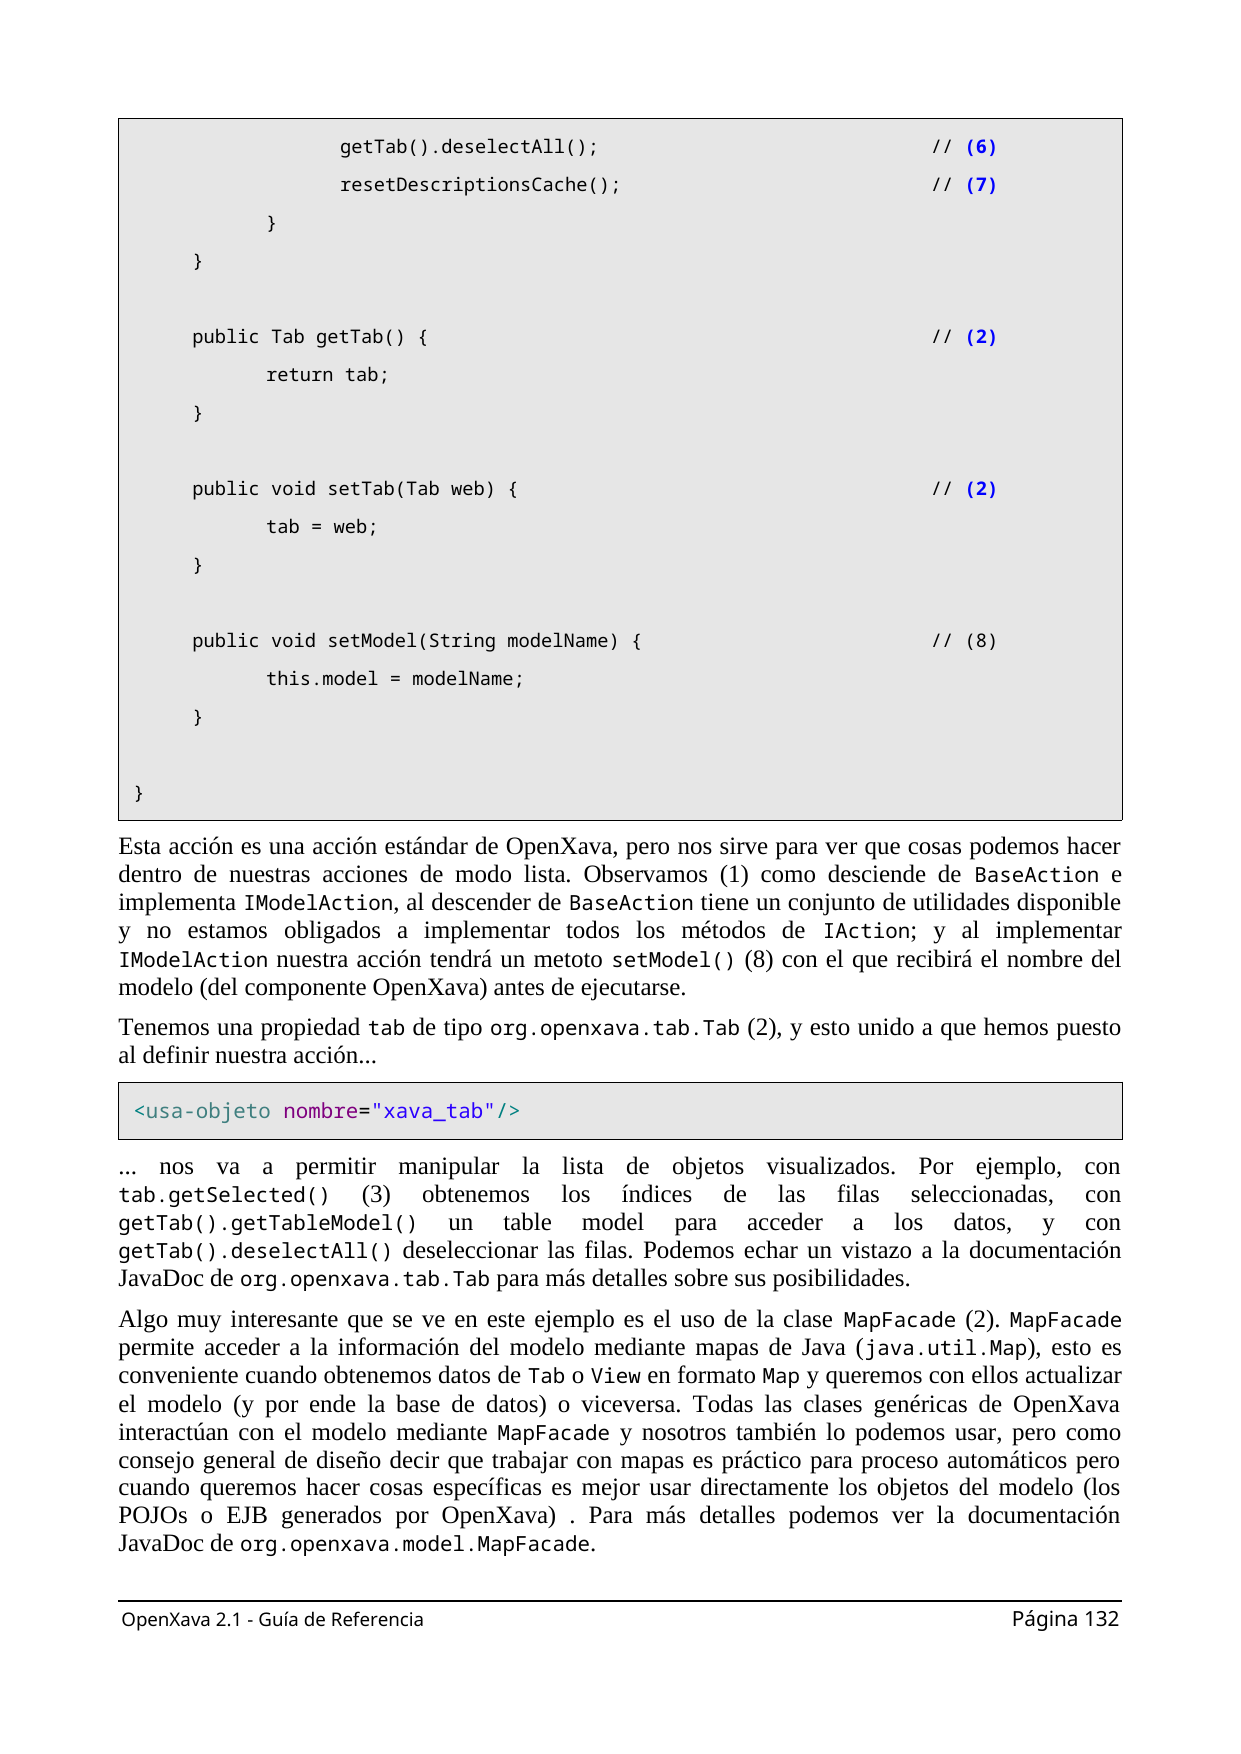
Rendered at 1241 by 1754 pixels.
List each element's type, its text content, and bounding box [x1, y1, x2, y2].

text public void setTab(Tab web) { // (2) [119, 460, 1122, 498]
text ... nos va a permitir manipular la lista de objetos visualizados. Por ejemplo, con tab.getSelected() (3) obtenemos los índices de las filas seleccionadas, con getTab().getTableModel() un table model para acceder a los datos, y con getTab().deselectAll() deseleccionar las filas. Podemos echar un vistazo a la documentación JavaDoc de org.openxava.tab.Tab para más detalles sobre sus posibilidades. [118, 1152, 1122, 1293]
text } [119, 688, 1122, 726]
text resetDescriptionsCache(); // (7) [119, 156, 1122, 194]
text Tenemos una propiedad tab de tipo org.openxava.tab.Tab (2), y esto unido a que hemos puesto al definir nuestra acción... [118, 1013, 1122, 1069]
text public Tab getTab() { // (2) [119, 308, 1122, 346]
text } [119, 764, 1122, 820]
text } [119, 536, 1122, 574]
text this.model = modelName; [119, 650, 1122, 688]
text tab = web; [119, 498, 1122, 536]
text } [119, 232, 1122, 270]
text return tab; [119, 346, 1122, 384]
text } [119, 384, 1122, 422]
text Esta acción es una acción estándar de OpenXava, pero nos sirve para ver que cosas podemos hacer dentro de nuestras acciones de modo lista. Observamos (1) como desciende de BaseAction e implementa IModelAction, al descender de BaseAction tiene un conjunto de utilidades disponible y no estamos obligados a implementar todos los métodos de IAction; y al implementar IModelAction nuestra acción tendrá un metoto setModel() (8) con el que recibirá el nombre del modelo (del componente OpenXava) antes de ejecutarse. [118, 832, 1122, 1001]
text Algo muy interesante que se ve en este ejemplo es el uso de la clase MapFacade (2). MapFacade permite acceder a la información del modelo mediante mapas de Java (java.util.Map), esto es conveniente cuando obtenemos datos de Tab o View en formato Map y queremos con ellos actualizar el modelo (y por ende la base de datos) o viceversa. Todas las clases genéricas de OpenXava interactúan con el modelo mediante MapFacade y nosotros también lo podemos usar, pero como consejo general de diseño decir que trabajar con mapas es práctico para proceso automáticos pero cuando queremos hacer cosas específicas es mejor usar directamente los objetos del modelo (los POJOs o EJB generados por OpenXava) . Para más detalles podemos ver la documentación JavaDoc de org.openxava.model.MapFacade. [118, 1305, 1122, 1557]
text getTab().deselectAll(); // (6) [119, 119, 1122, 156]
text <usa-objeto nombre="xava_tab"/> [119, 1083, 1122, 1139]
text public void setModel(String modelName) { // (8) [119, 612, 1122, 650]
text } [119, 194, 1122, 232]
